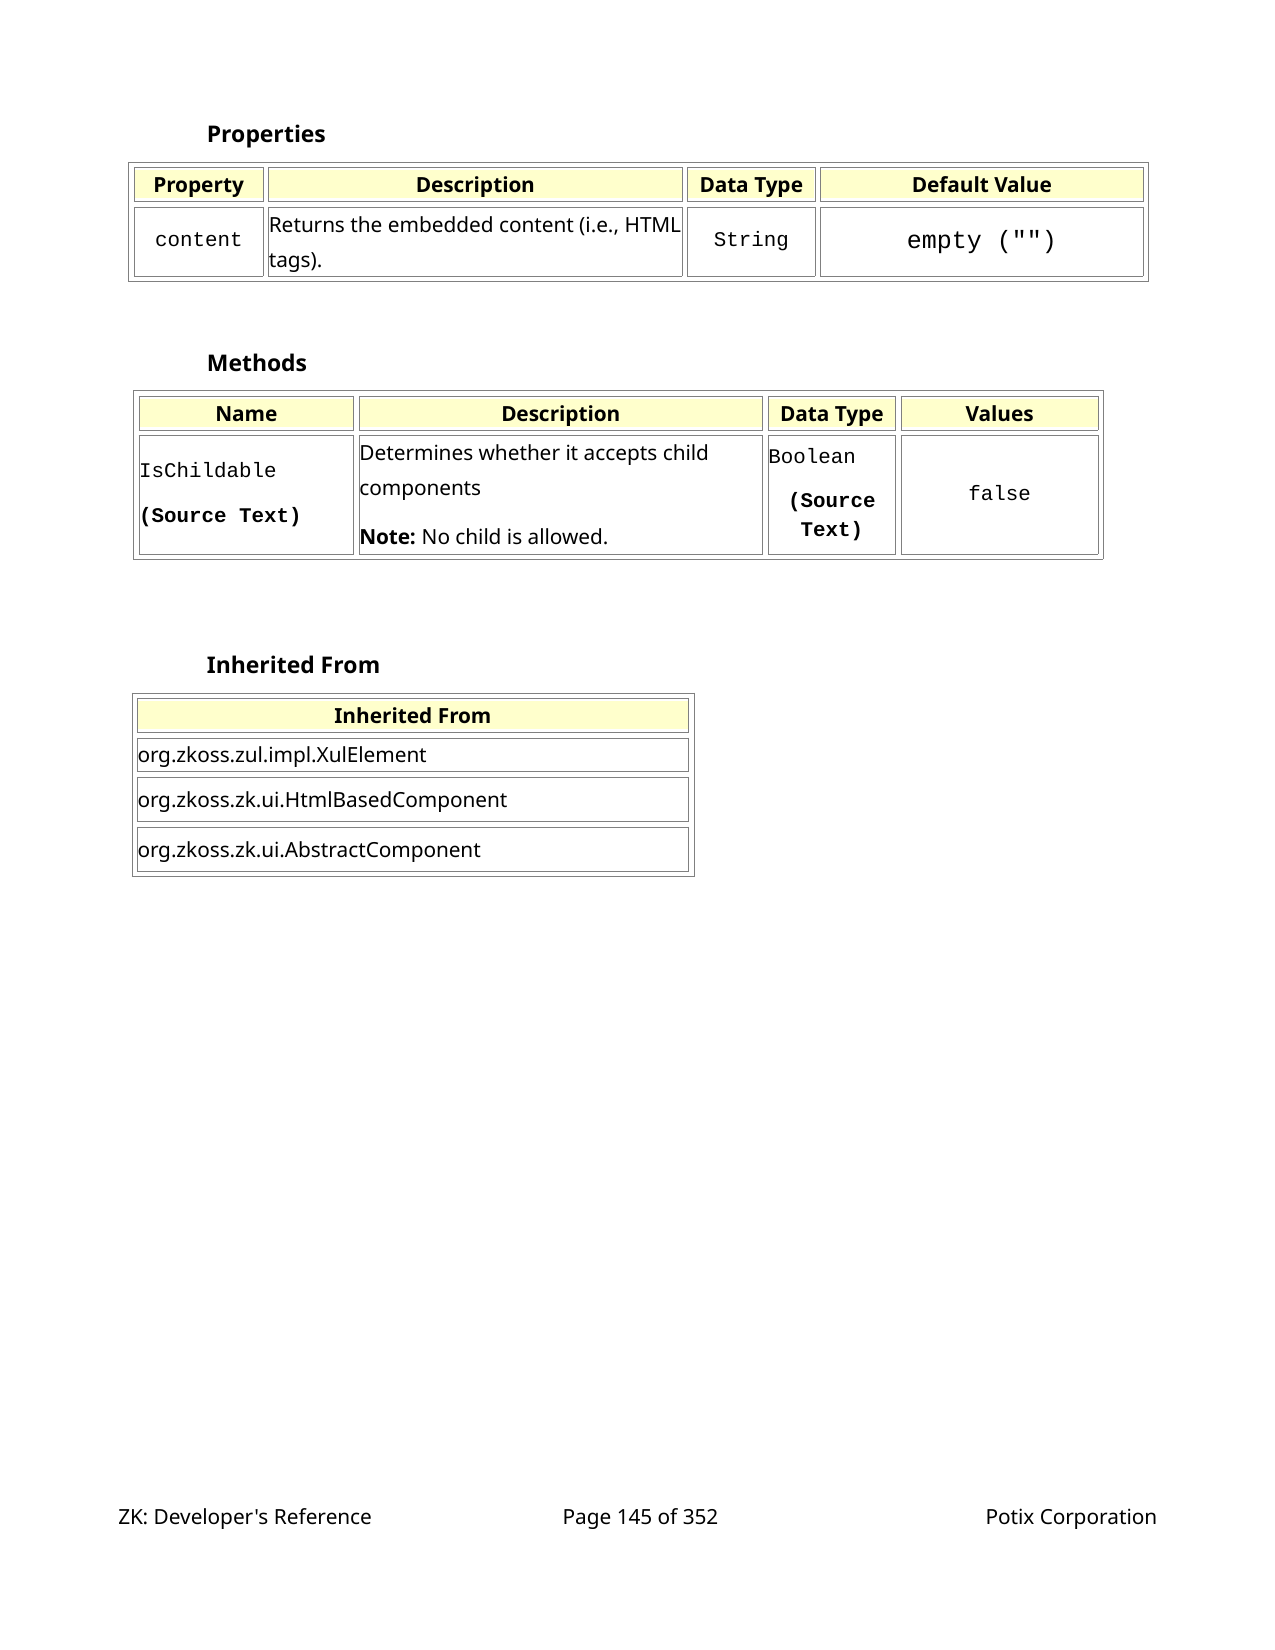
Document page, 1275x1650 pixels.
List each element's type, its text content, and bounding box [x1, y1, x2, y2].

table_header Property [131, 163, 266, 201]
table_cell org.zkoss.zul.impl.XulElement [134, 732, 691, 771]
table_cell String [685, 201, 817, 276]
table_header Data Type [685, 163, 817, 201]
table_header Name [136, 391, 356, 430]
table_cell IsChildable (Source Text) [136, 430, 356, 553]
table_header Data Type [765, 391, 898, 430]
table_header Description [356, 391, 765, 430]
table_cell empty ("") [818, 201, 1146, 276]
table_header Description [266, 163, 685, 201]
subtitle Inherited From [207, 649, 1157, 680]
table_cell Returns the embedded content (i.e., HTML tags). [266, 201, 685, 276]
table_cell org.zkoss.zk.ui.HtmlBasedComponent [134, 771, 691, 821]
table_cell Determines whether it accepts child components Note: No child is allowed. [356, 430, 765, 553]
table_cell org.zkoss.zk.ui.AbstractComponent [134, 821, 691, 871]
table_header Values [898, 391, 1101, 430]
table_cell false [898, 430, 1101, 553]
subtitle Methods [207, 347, 1157, 378]
subtitle Properties [207, 118, 1157, 149]
table_cell Boolean (Source Text) [765, 430, 898, 553]
table_header Default Value [818, 163, 1146, 201]
table_cell content [131, 201, 266, 276]
table_header Inherited From [134, 694, 691, 732]
